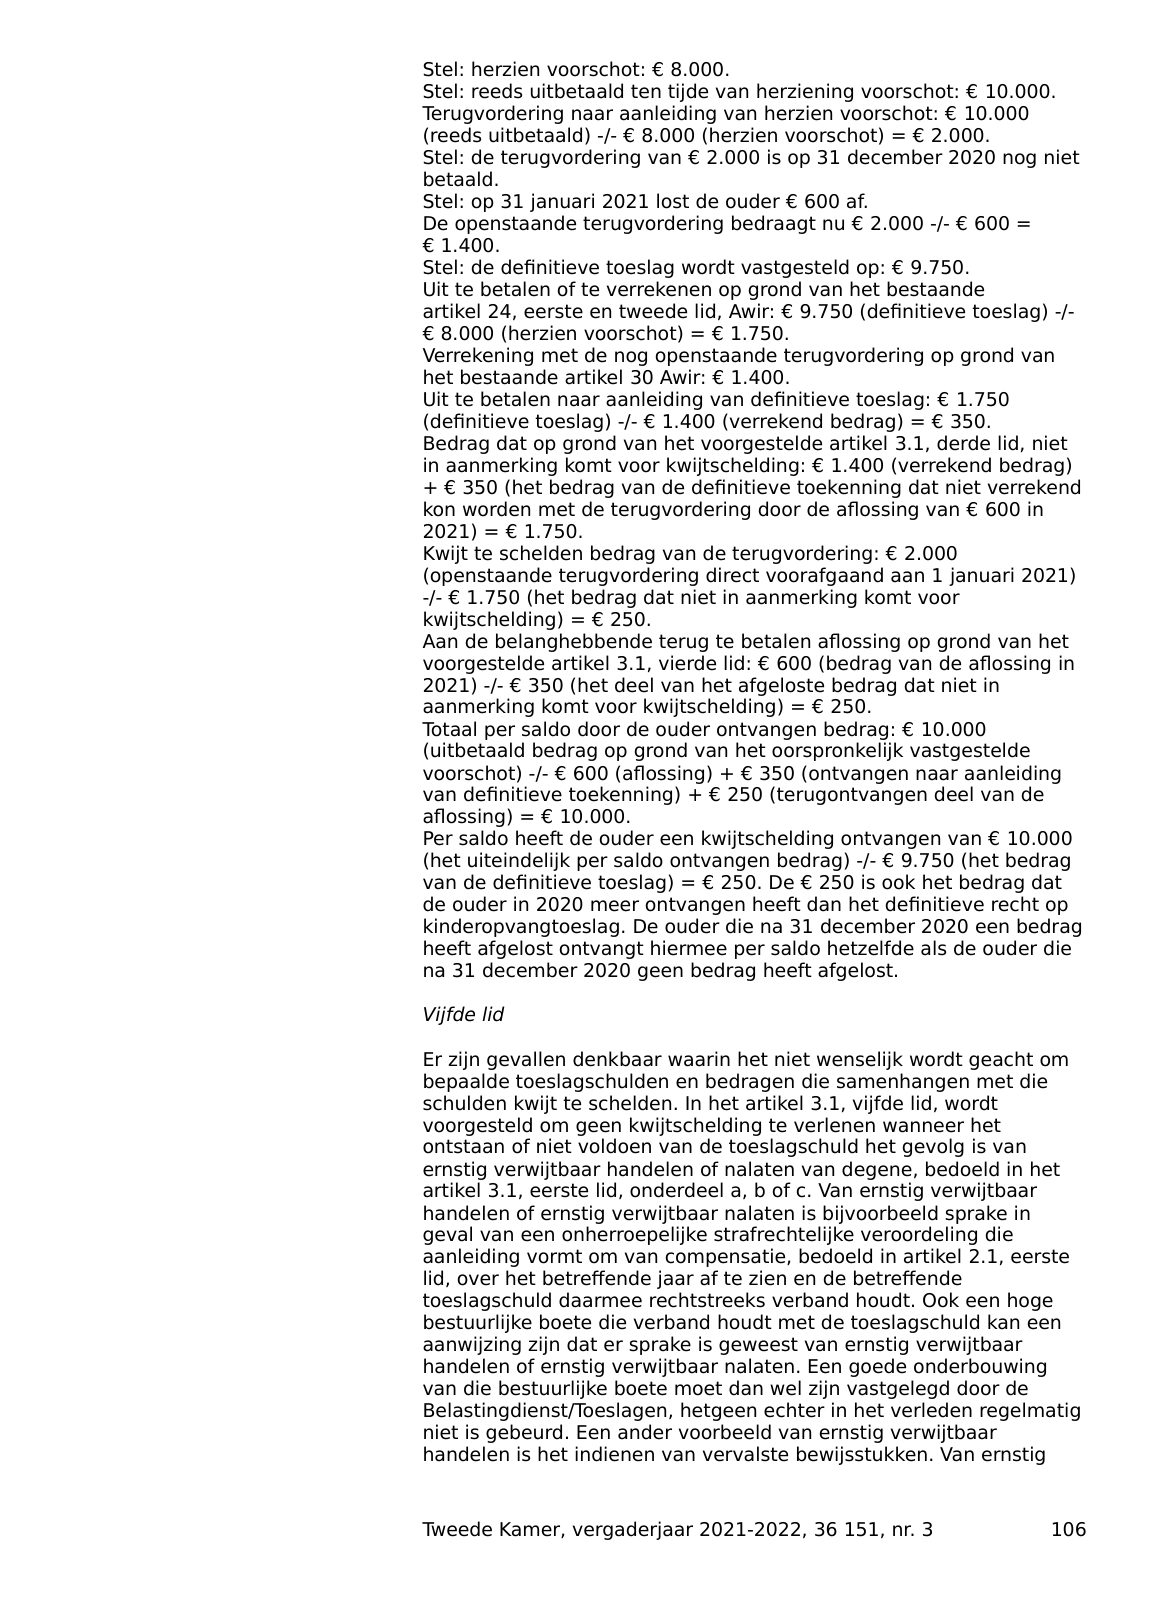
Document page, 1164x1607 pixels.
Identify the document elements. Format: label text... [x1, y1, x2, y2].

text Aan de belanghebbende terug te betalen aflossing op grond van het voorgestelde artikel 3.1, vierde lid: € 600 (bedrag van de aflossing in 2021) -/- € 350 (het deel van het afgeloste bedrag dat niet in aanmerking komt voor kwijtschelding) = € 250. [422, 631, 1087, 718]
text Uit te betalen of te verrekenen op grond van het bestaande artikel 24, eerste en tweede lid, Awir: € 9.750 (definitieve toeslag) -/- € 8.000 (herzien voorschot) = € 1.750. [422, 279, 1087, 345]
text De openstaande terugvordering bedraagt nu € 2.000 -/- € 600 = € 1.400. [422, 213, 1087, 257]
text Stel: op 31 januari 2021 lost de ouder € 600 af. [422, 191, 1087, 213]
text Stel: herzien voorschot: € 8.000. [422, 59, 1087, 81]
text Stel: de terugvordering van € 2.000 is op 31 december 2020 nog niet betaald. [422, 147, 1087, 191]
text Uit te betalen naar aanleiding van definitieve toeslag: € 1.750 (definitieve toeslag) -/- € 1.400 (verrekend bedrag) = € 350. [422, 389, 1087, 433]
text Stel: de definitieve toeslag wordt vastgesteld op: € 9.750. [422, 257, 1087, 279]
text Terugvordering naar aanleiding van herzien voorschot: € 10.000 (reeds uitbetaald) -/- € 8.000 (herzien voorschot) = € 2.000. [422, 103, 1087, 147]
text Bedrag dat op grond van het voorgestelde artikel 3.1, derde lid, niet in aanmerking komt voor kwijtschelding: € 1.400 (verrekend bedrag) + € 350 (het bedrag van de definitieve toekenning dat niet verrekend kon worden met de terugvordering door de aflossing van € 600 in 2021) = € 1.750. [422, 433, 1087, 543]
subtitle Vijfde lid [422, 1004, 1087, 1026]
text Er zijn gevallen denkbaar waarin het niet wenselijk wordt geacht om bepaalde toeslagschulden en bedragen die samenhangen met die schulden kwijt te schelden. In het artikel 3.1, vijfde lid, wordt voorgesteld om geen kwijtschelding te verlenen wanneer het ontstaan of niet voldoen van de toeslagschuld het gevolg is van ernstig verwijtbaar handelen of nalaten van degene, bedoeld in het artikel 3.1, eerste lid, onderdeel a, b of c. Van ernstig verwijtbaar handelen of ernstig verwijtbaar nalaten is bijvoorbeeld sprake in geval van een onherroepelijke strafrechtelijke veroordeling die aanleiding vormt om van compensatie, bedoeld in artikel 2.1, eerste lid, over het betreffende jaar af te zien en de betreffende toeslagschuld daarmee rechtstreeks verband houdt. Ook een hoge bestuurlijke boete die verband houdt met de toeslagschuld kan een aanwijzing zijn dat er sprake is geweest van ernstig verwijtbaar handelen of ernstig verwijtbaar nalaten. Een goede onderbouwing van die bestuurlijke boete moet dan wel zijn vastgelegd door de Belastingdienst/Toeslagen, hetgeen echter in het verleden regelmatig niet is gebeurd. Een ander voorbeeld van ernstig verwijtbaar handelen is het indienen van vervalste bewijsstukken. Van ernstig [422, 1048, 1087, 1466]
text Kwijt te schelden bedrag van de terugvordering: € 2.000 (openstaande terugvordering direct voorafgaand aan 1 januari 2021) -/- € 1.750 (het bedrag dat niet in aanmerking komt voor kwijtschelding) = € 250. [422, 543, 1087, 631]
text Per saldo heeft de ouder een kwijtschelding ontvangen van € 10.000 (het uiteindelijk per saldo ontvangen bedrag) -/- € 9.750 (het bedrag van de definitieve toeslag) = € 250. De € 250 is ook het bedrag dat de ouder in 2020 meer ontvangen heeft dan het definitieve recht op kinderopvangtoeslag. De ouder die na 31 december 2020 een bedrag heeft afgelost ontvangt hiermee per saldo hetzelfde als de ouder die na 31 december 2020 geen bedrag heeft afgelost. [422, 828, 1087, 982]
text Verrekening met de nog openstaande terugvordering op grond van het bestaande artikel 30 Awir: € 1.400. [422, 345, 1087, 389]
text Stel: reeds uitbetaald ten tijde van herziening voorschot: € 10.000. [422, 81, 1087, 103]
text Totaal per saldo door de ouder ontvangen bedrag: € 10.000 (uitbetaald bedrag op grond van het oorspronkelijk vastgestelde voorschot) -/- € 600 (aflossing) + € 350 (ontvangen naar aanleiding van definitieve toekenning) + € 250 (terugontvangen deel van de aflossing) = € 10.000. [422, 718, 1087, 828]
